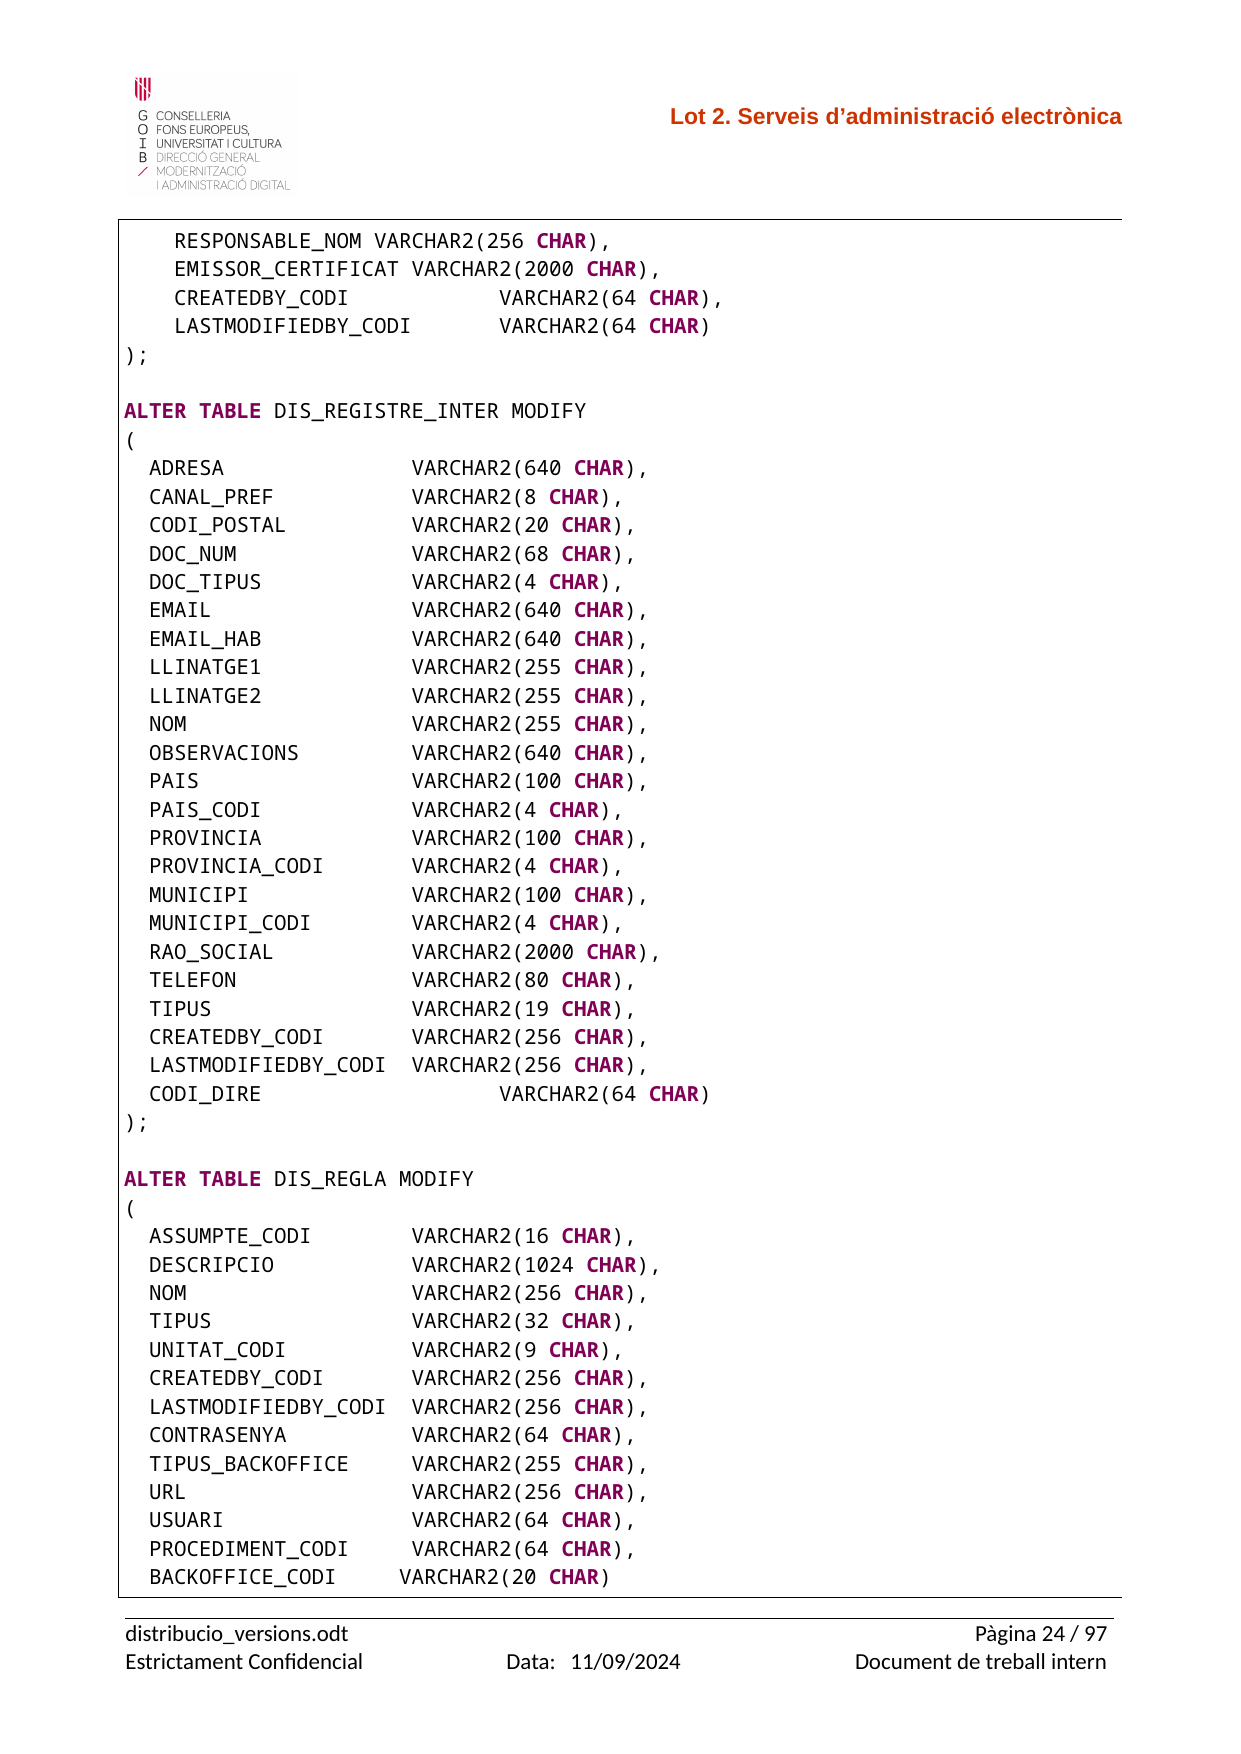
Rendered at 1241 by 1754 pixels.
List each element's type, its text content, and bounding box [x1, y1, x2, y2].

picture [126, 70, 299, 197]
table_header RESPONSABLE_NOM VARCHAR2(256 CHAR), EMISSOR_CERTIFICAT VARCHAR2(2000 CHAR), CREATEDBY_CODI VARCHAR2(64 CHAR), LASTMODIFIEDBY_CODI VARCHAR2(64 CHAR) ); ALTER TABLE DIS_REGISTRE_INTER MODIFY ( ADRESA VARCHAR2(640 CHAR), CANAL_PREF VARCHAR2(8 CHAR), CODI_POSTAL VARCHAR2(20 CHAR), DOC_NUM VARCHAR2(68 CHAR), DOC_TIPUS VARCHAR2(4 CHAR), EMAIL VARCHAR2(640 CHAR), EMAIL_HAB VARCHAR2(640 CHAR), LLINATGE1 VARCHAR2(255 CHAR), LLINATGE2 VARCHAR2(255 CHAR), NOM VARCHAR2(255 CHAR), OBSERVACIONS VARCHAR2(640 CHAR), PAIS VARCHAR2(100 CHAR), PAIS_CODI VARCHAR2(4 CHAR), PROVINCIA VARCHAR2(100 CHAR), PROVINCIA_CODI VARCHAR2(4 CHAR), MUNICIPI VARCHAR2(100 CHAR), MUNICIPI_CODI VARCHAR2(4 CHAR), RAO_SOCIAL VARCHAR2(2000 CHAR), TELEFON VARCHAR2(80 CHAR), TIPUS VARCHAR2(19 CHAR), CREATEDBY_CODI VARCHAR2(256 CHAR), LASTMODIFIEDBY_CODI VARCHAR2(256 CHAR), CODI_DIRE VARCHAR2(64 CHAR) ); ALTER TABLE DIS_REGLA MODIFY ( ASSUMPTE_CODI VARCHAR2(16 CHAR), DESCRIPCIO VARCHAR2(1024 CHAR), NOM VARCHAR2(256 CHAR), TIPUS VARCHAR2(32 CHAR), UNITAT_CODI VARCHAR2(9 CHAR), CREATEDBY_CODI VARCHAR2(256 CHAR), LASTMODIFIEDBY_CODI VARCHAR2(256 CHAR), CONTRASENYA VARCHAR2(64 CHAR), TIPUS_BACKOFFICE VARCHAR2(255 CHAR), URL VARCHAR2(256 CHAR), USUARI VARCHAR2(64 CHAR), PROCEDIMENT_CODI VARCHAR2(64 CHAR), BACKOFFICE_CODI VARCHAR2(20 CHAR) [119, 220, 1122, 1597]
